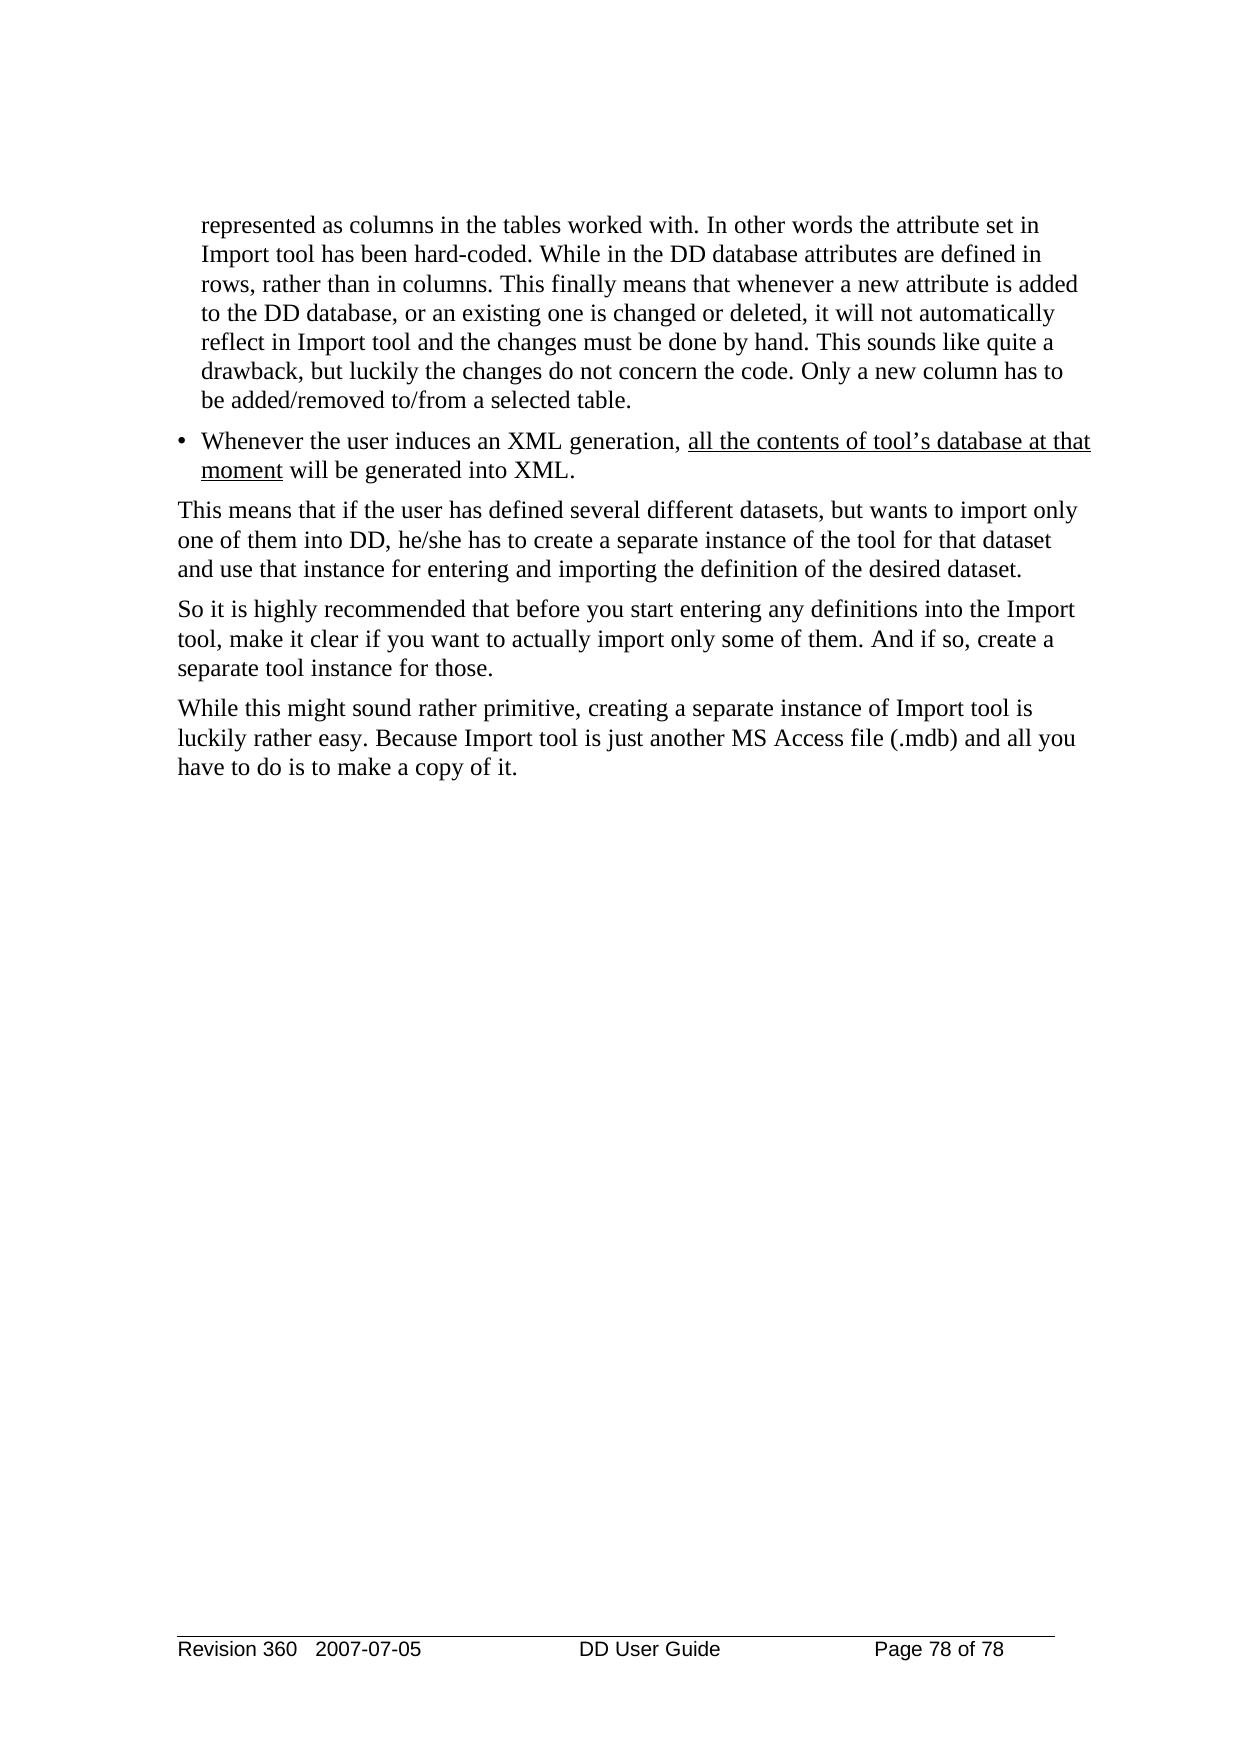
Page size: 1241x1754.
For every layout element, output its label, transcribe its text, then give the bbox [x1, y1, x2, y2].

text While this might sound rather primitive, creating a separate instance of Import tool is luckily rather easy. Because Import tool is just another MS Access file (.mdb) and all you have to do is to make a copy of it. [177, 693, 1092, 781]
text This means that if the user has defined several different datasets, but wants to import only one of them into DD, he/she has to create a separate instance of the tool for that dataset and use that instance for entering and importing the definition of the desired dataset. [177, 495, 1092, 583]
text So it is highly recommended that before you start entering any definitions into the Import tool, make it clear if you want to actually import only some of them. And if so, create a separate tool instance for those. [177, 594, 1092, 682]
list represented as columns in the tables worked with. In other words the attribute set in Import tool has been hard-coded. While in the DD database attributes are defined in rows, rather than in columns. This finally means that whenever a new attribute is added to the DD database, or an existing one is changed or deleted, it will not automatically reflect in Import tool and the changes must be done by hand. This sounds like quite a drawback, but luckily the changes do not concern the code. Only a new column has to be added/removed to/from a selected table. [177, 210, 1092, 414]
list Whenever the user induces an XML generation, all the contents of tool’s database at that moment will be generated into XML. [177, 426, 1092, 484]
